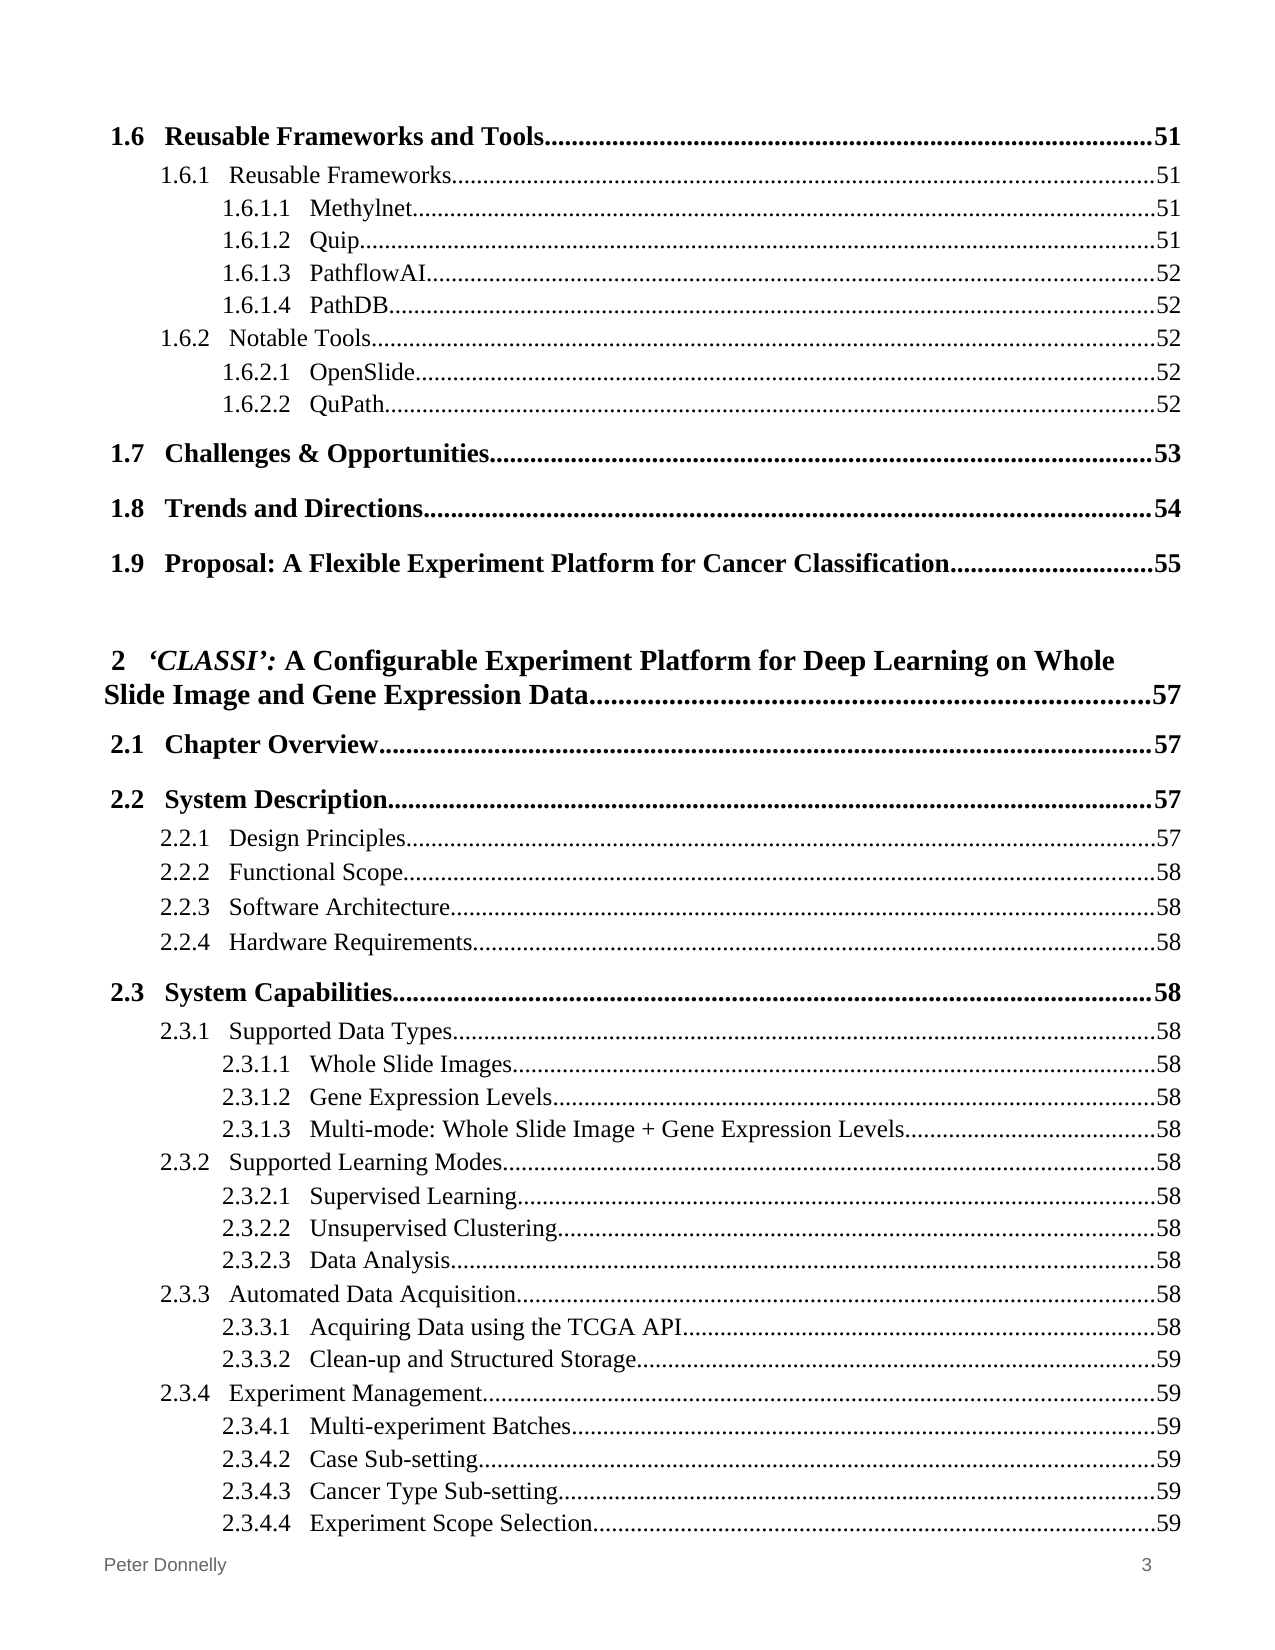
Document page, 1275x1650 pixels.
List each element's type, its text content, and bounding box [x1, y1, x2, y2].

text 2.3.4.1 Multi-experiment Batches 59 [216, 1411, 1181, 1440]
text 2.1 Chapter Overview 57 [103, 728, 1181, 759]
text 1.6.1.3 PathflowAI 52 [216, 258, 1181, 287]
text 1.6.2 Notable Tools 52 [154, 323, 1181, 352]
text 2.3.3.2 Clean-up and Structured Storage 59 [216, 1344, 1181, 1373]
text 2.3.2 Supported Learning Modes 58 [154, 1147, 1181, 1176]
text 2.3.2.2 Unsupervised Clustering 58 [216, 1213, 1181, 1242]
text 2.3.1 Supported Data Types 58 [154, 1016, 1181, 1045]
text 2.3.1.1 Whole Slide Images 58 [216, 1049, 1181, 1078]
text 2.3.4.3 Cancer Type Sub-setting 59 [216, 1476, 1181, 1505]
text 1.7 Challenges & Opportunities 53 [103, 437, 1181, 469]
text 2.3 System Capabilities 58 [103, 976, 1181, 1007]
text 2.3.4.2 Case Sub-setting 59 [216, 1444, 1181, 1472]
text 2.3.2.1 Supervised Learning 58 [216, 1181, 1181, 1209]
text 2.2 System Description 57 [103, 783, 1181, 814]
text 1.6.1.1 Methylnet 51 [216, 193, 1181, 222]
text 1.6.1.4 PathDB 52 [216, 290, 1181, 319]
text 1.6.2.2 QuPath 52 [216, 389, 1181, 418]
text 2.3.1.2 Gene Expression Levels 58 [216, 1082, 1181, 1110]
text 2.2.2 Functional Scope 58 [154, 857, 1181, 886]
text 1.6.2.1 OpenSlide 52 [216, 357, 1181, 386]
text 1.6.1 Reusable Frameworks 51 [154, 160, 1181, 188]
text 1.8 Trends and Directions 54 [103, 492, 1181, 523]
text 2.2.4 Hardware Requirements 58 [154, 927, 1181, 955]
text 2.3.3.1 Acquiring Data using the TCGA API 58 [216, 1312, 1181, 1341]
text 1.6.1.2 Quip 51 [216, 226, 1181, 254]
text 2.3.2.3 Data Analysis 58 [216, 1245, 1181, 1274]
text 2.3.4 Experiment Management 59 [154, 1378, 1181, 1407]
text 2.3.4.4 Experiment Scope Selection 59 [216, 1508, 1181, 1537]
text 2.2.1 Design Principles 57 [154, 823, 1181, 852]
text 1.6 Reusable Frameworks and Tools 51 [103, 120, 1181, 151]
text 2.3.3 Automated Data Acquisition 58 [154, 1279, 1181, 1308]
text 1.9 Proposal: A Flexible Experiment Platform for Cancer Classification 55 [103, 547, 1181, 578]
text 2.2.3 Software Architecture 58 [154, 892, 1181, 921]
text 2.3.1.3 Multi-mode: Whole Slide Image + Gene Expression Levels 58 [216, 1114, 1181, 1143]
text 2 ‘CLASSI’: A Configurable Experiment Platform for Deep Learning on Whole Slide Image and Gene Expression Data 57 [103, 643, 1181, 710]
